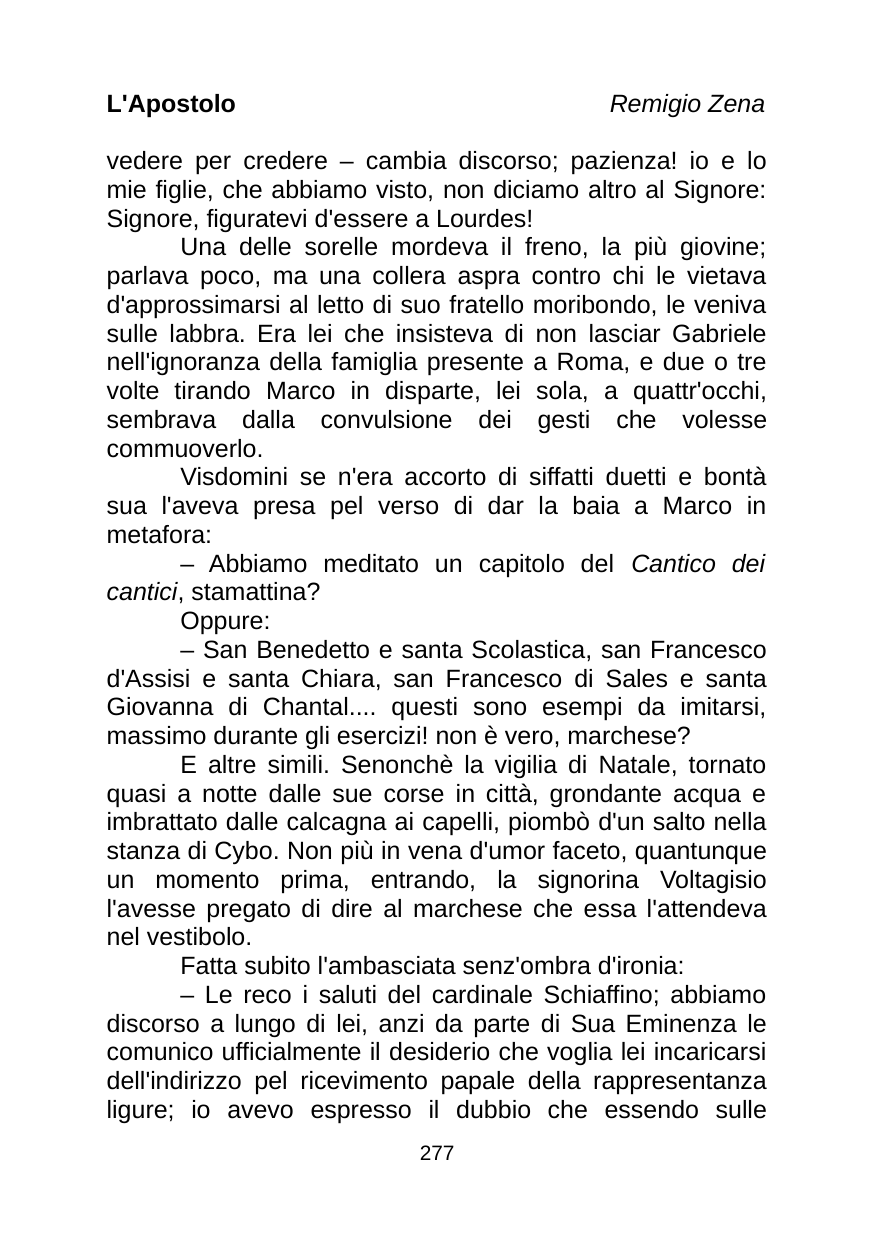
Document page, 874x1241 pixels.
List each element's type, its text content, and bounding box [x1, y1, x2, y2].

text Fatta subito l'ambasciata senz'ombra d'ironia: [106, 951, 768, 980]
text vedere per credere – cambia discorso; pazienza! io e lo mie figlie, che abbiamo visto, non diciamo altro al Signore: Signore, figuratevi d'essere a Lourdes! [106, 146, 768, 232]
text E altre simili. Senonchè la vigilia di Natale, tornato quasi a notte dalle sue corse in città, grondante acqua e imbrattato dalle calcagna ai capelli, piombò d'un salto nella stanza di Cybo. Non più in vena d'umor faceto, quantunque un momento prima, entrando, la signorina Voltagisio l'avesse pregato di dire al marchese che essa l'attendeva nel vestibolo. [106, 750, 768, 951]
text – Le reco i saluti del cardinale Schiaffino; abbiamo discorso a lungo di lei, anzi da parte di Sua Eminenza le comunico ufficialmente il desiderio che voglia lei incaricarsi dell'indirizzo pel ricevimento papale della rappresentanza ligure; io avevo espresso il dubbio che essendo sulle [106, 980, 768, 1124]
text Oppure: [106, 606, 768, 635]
text Visdomini se n'era accorto di siffatti duetti e bontà sua l'aveva presa pel verso di dar la baia a Marco in metafora: [106, 462, 768, 549]
text – Abbiamo meditato un capitolo del Cantico dei cantici, stamattina? [106, 549, 768, 606]
text – San Benedetto e santa Scolastica, san Francesco d'Assisi e santa Chiara, san Francesco di Sales e santa Giovanna di Chantal.... questi sono esempi da imitarsi, massimo durante gli esercizi! non è vero, marchese? [106, 635, 768, 750]
text Una delle sorelle mordeva il freno, la più giovine; parlava poco, ma una collera aspra contro chi le vietava d'approssimarsi al letto di suo fratello moribondo, le veniva sulle labbra. Era lei che insisteva di non lasciar Gabriele nell'ignoranza della famiglia presente a Roma, e due o tre volte tirando Marco in disparte, lei sola, a quattr'occhi, sembrava dalla convulsione dei gesti che volesse commuoverlo. [106, 232, 768, 462]
